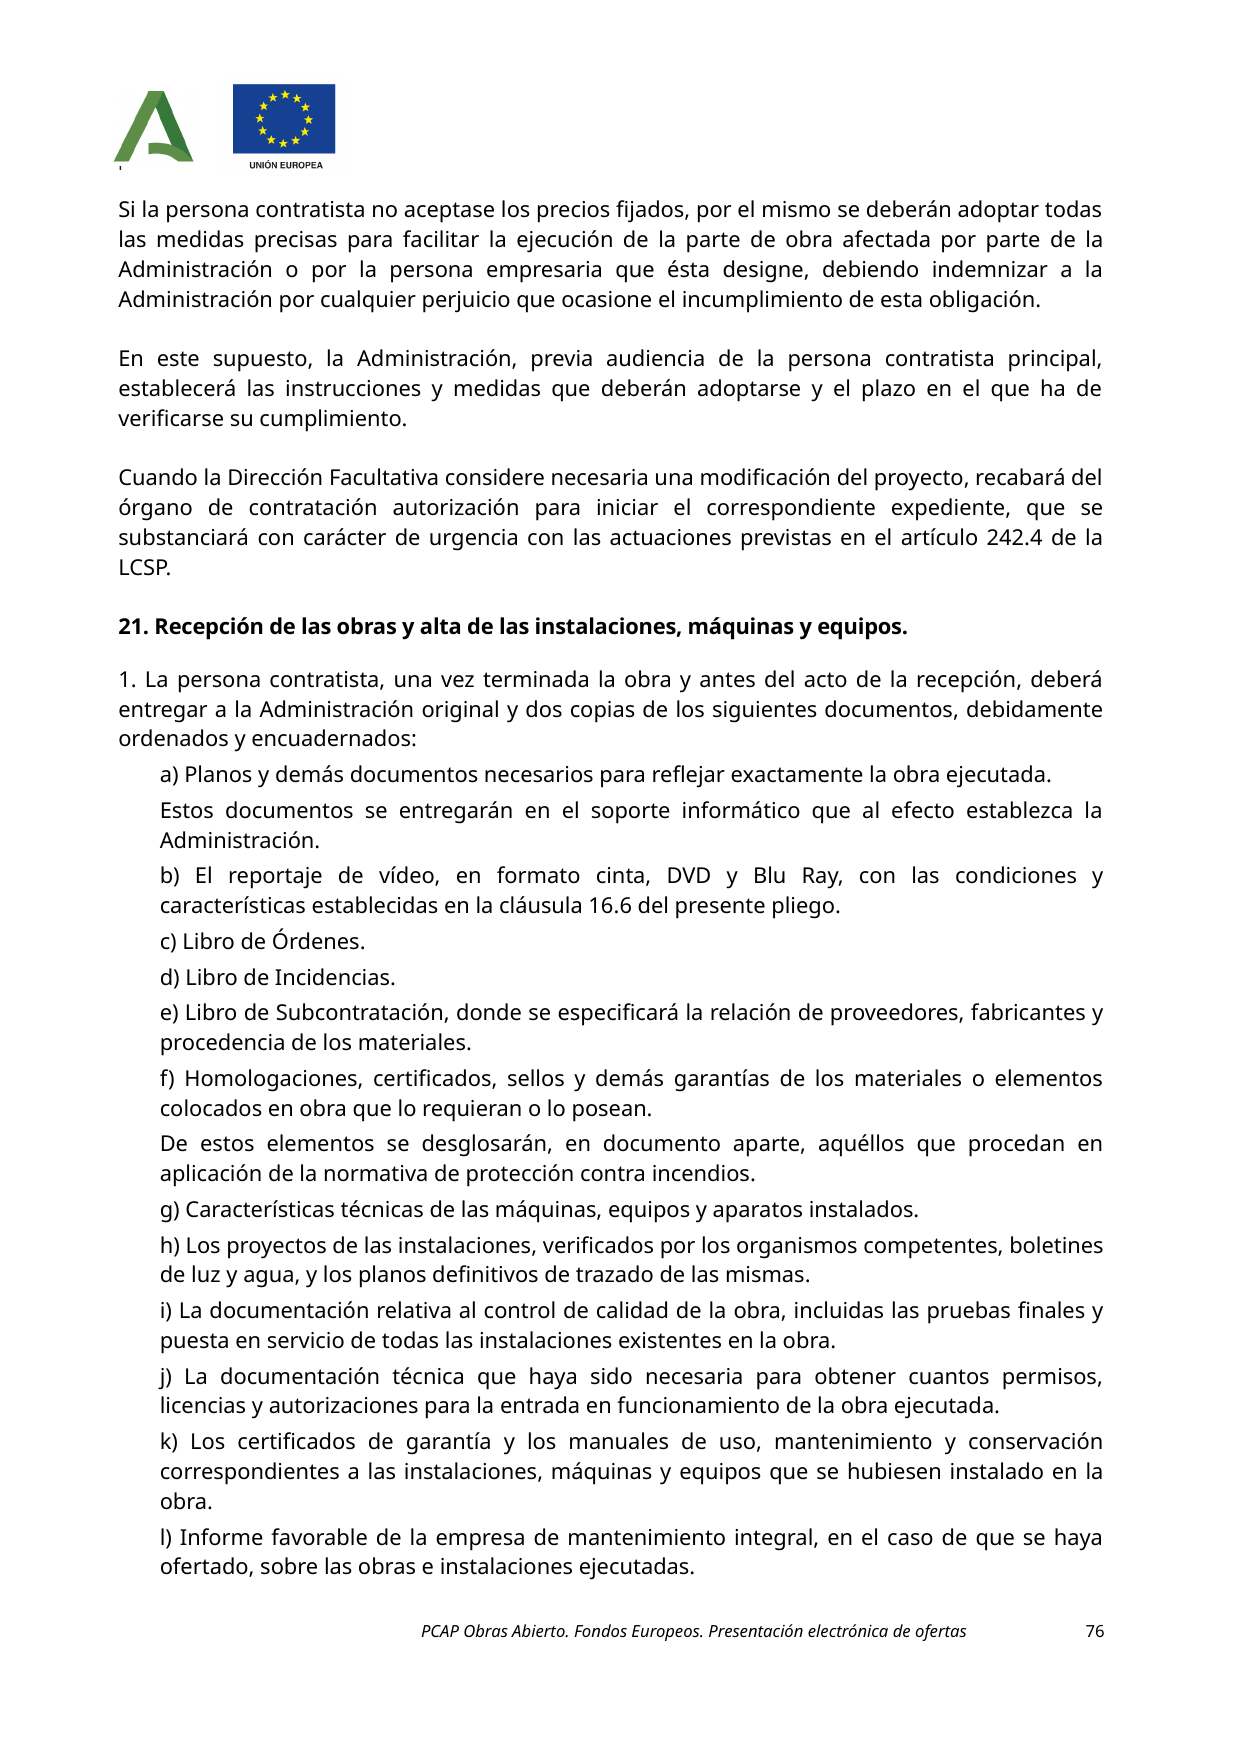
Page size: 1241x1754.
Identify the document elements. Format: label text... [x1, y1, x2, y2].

picture [109, 86, 198, 166]
text 21. Recepción de las obras y alta de las instalaciones, máquinas y equipos. [118, 611, 1104, 641]
text l) Informe favorable de la empresa de mantenimiento integral, en el caso de que se haya ofertado, sobre las obras e instalaciones ejecutadas. [159, 1522, 1104, 1581]
text e) Libro de Subcontratación, donde se especificará la relación de proveedores, fabricantes y procedencia de los materiales. [159, 997, 1104, 1057]
text 1. La persona contratista, una vez terminada la obra y antes del acto de la recepción, deberá entregar a la Administración original y dos copias de los siguientes documentos, debidamente ordenados y encuadernados: [118, 664, 1104, 753]
text f) Homologaciones, certificados, sellos y demás garantías de los materiales o elementos colocados en obra que lo requieran o lo posean. [159, 1063, 1104, 1122]
text b) El reportaje de vídeo, en formato cinta, DVD y Blu Ray, con las condiciones y características establecidas en la cláusula 16.6 del presente pliego. [159, 860, 1104, 920]
text Cuando la Dirección Facultativa considere necesaria una modificación del proyecto, recabará del órgano de contratación autorización para iniciar el correspondiente expediente, que se substanciará con carácter de urgencia con las actuaciones previstas en el artículo 242.4 de la LCSP. [118, 462, 1104, 582]
text a) Planos y demás documentos necesarios para reflejar exactamente la obra ejecutada. [159, 759, 1104, 789]
text i) La documentación relativa al control de calidad de la obra, incluidas las pruebas finales y puesta en servicio de todas las instalaciones existentes en la obra. [159, 1295, 1104, 1355]
picture [221, 78, 347, 176]
text h) Los proyectos de las instalaciones, verificados por los organismos competentes, boletines de luz y agua, y los planos definitivos de trazado de las mismas. [159, 1230, 1104, 1289]
text d) Libro de Incidencias. [159, 962, 1104, 991]
text De estos elementos se desglosarán, en documento aparte, aquéllos que procedan en aplicación de la normativa de protección contra incendios. [159, 1128, 1104, 1188]
text Si la persona contratista no aceptase los precios fijados, por el mismo se deberán adoptar todas las medidas precisas para facilitar la ejecución de la parte de obra afectada por parte de la Administración o por la persona empresaria que ésta designe, debiendo indemnizar a la Administración por cualquier perjuicio que ocasione el incumplimiento de esta obligación. [118, 194, 1104, 313]
text k) Los certificados de garantía y los manuales de uso, mantenimiento y conservación correspondientes a las instalaciones, máquinas y equipos que se hubiesen instalado en la obra. [159, 1426, 1104, 1516]
text g) Características técnicas de las máquinas, equipos y aparatos instalados. [159, 1194, 1104, 1224]
text j) La documentación técnica que haya sido necesaria para obtener cuantos permisos, licencias y autorizaciones para la entrada en funcionamiento de la obra ejecutada. [159, 1361, 1104, 1420]
text c) Libro de Órdenes. [159, 926, 1104, 956]
text Estos documentos se entregarán en el soporte informático que al efecto establezca la Administración. [159, 795, 1104, 854]
text En este supuesto, la Administración, previa audiencia de la persona contratista principal, establecerá las instrucciones y medidas que deberán adoptarse y el plazo en el que ha de verificarse su cumplimiento. [118, 343, 1104, 433]
